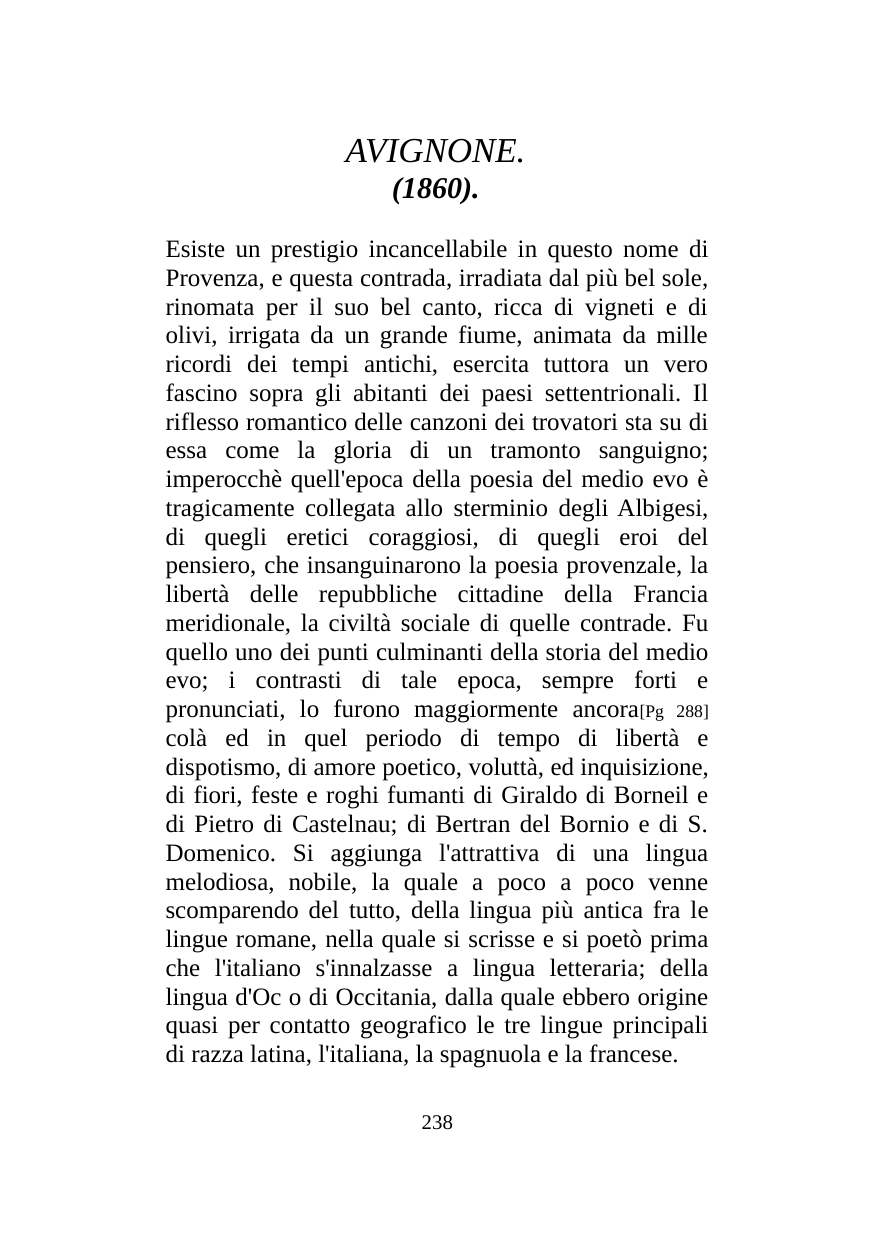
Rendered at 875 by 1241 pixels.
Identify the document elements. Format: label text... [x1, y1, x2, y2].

text Esiste un prestigio incancellabile in questo nome di Provenza, e questa contrada, irradiata dal più bel sole, rinomata per il suo bel canto, ricca di vigneti e di olivi, irrigata da un grande fiume, animata da mille ricordi dei tempi antichi, esercita tuttora un vero fascino sopra gli abitanti dei paesi settentrionali. Il riflesso romantico delle canzoni dei trovatori sta su di essa come la gloria di un tramonto sanguigno; imperocchè quell'epoca della poesia del medio evo è tragicamente collegata allo sterminio degli Albigesi, di quegli eretici coraggiosi, di quegli eroi del pensiero, che insanguinarono la poesia provenzale, la libertà delle repubbliche cittadine della Francia meridionale, la civiltà sociale di quelle contrade. Fu quello uno dei punti culminanti della storia del medio evo; i contrasti di tale epoca, sempre forti e pronunciati, lo furono maggiormente ancora[Pg 288] colà ed in quel periodo di tempo di libertà e dispotismo, di amore poetico, voluttà, ed inquisizione, di fiori, feste e roghi fumanti di Giraldo di Borneil e di Pietro di Castelnau; di Bertran del Bornio e di S. Domenico. Si aggiunga l'attrattiva di una lingua melodiosa, nobile, la quale a poco a poco venne scomparendo del tutto, della lingua più antica fra le lingue romane, nella quale si scrisse e si poetò prima che l'italiano s'innalzasse a lingua letteraria; della lingua d'Oc o di Occitania, dalla quale ebbero origine quasi per contatto geografico le tre lingue principali di razza latina, l'italiana, la spagnuola e la francese. [165, 234, 709, 1068]
subtitle AVIGNONE. (1860). [165, 130, 709, 205]
